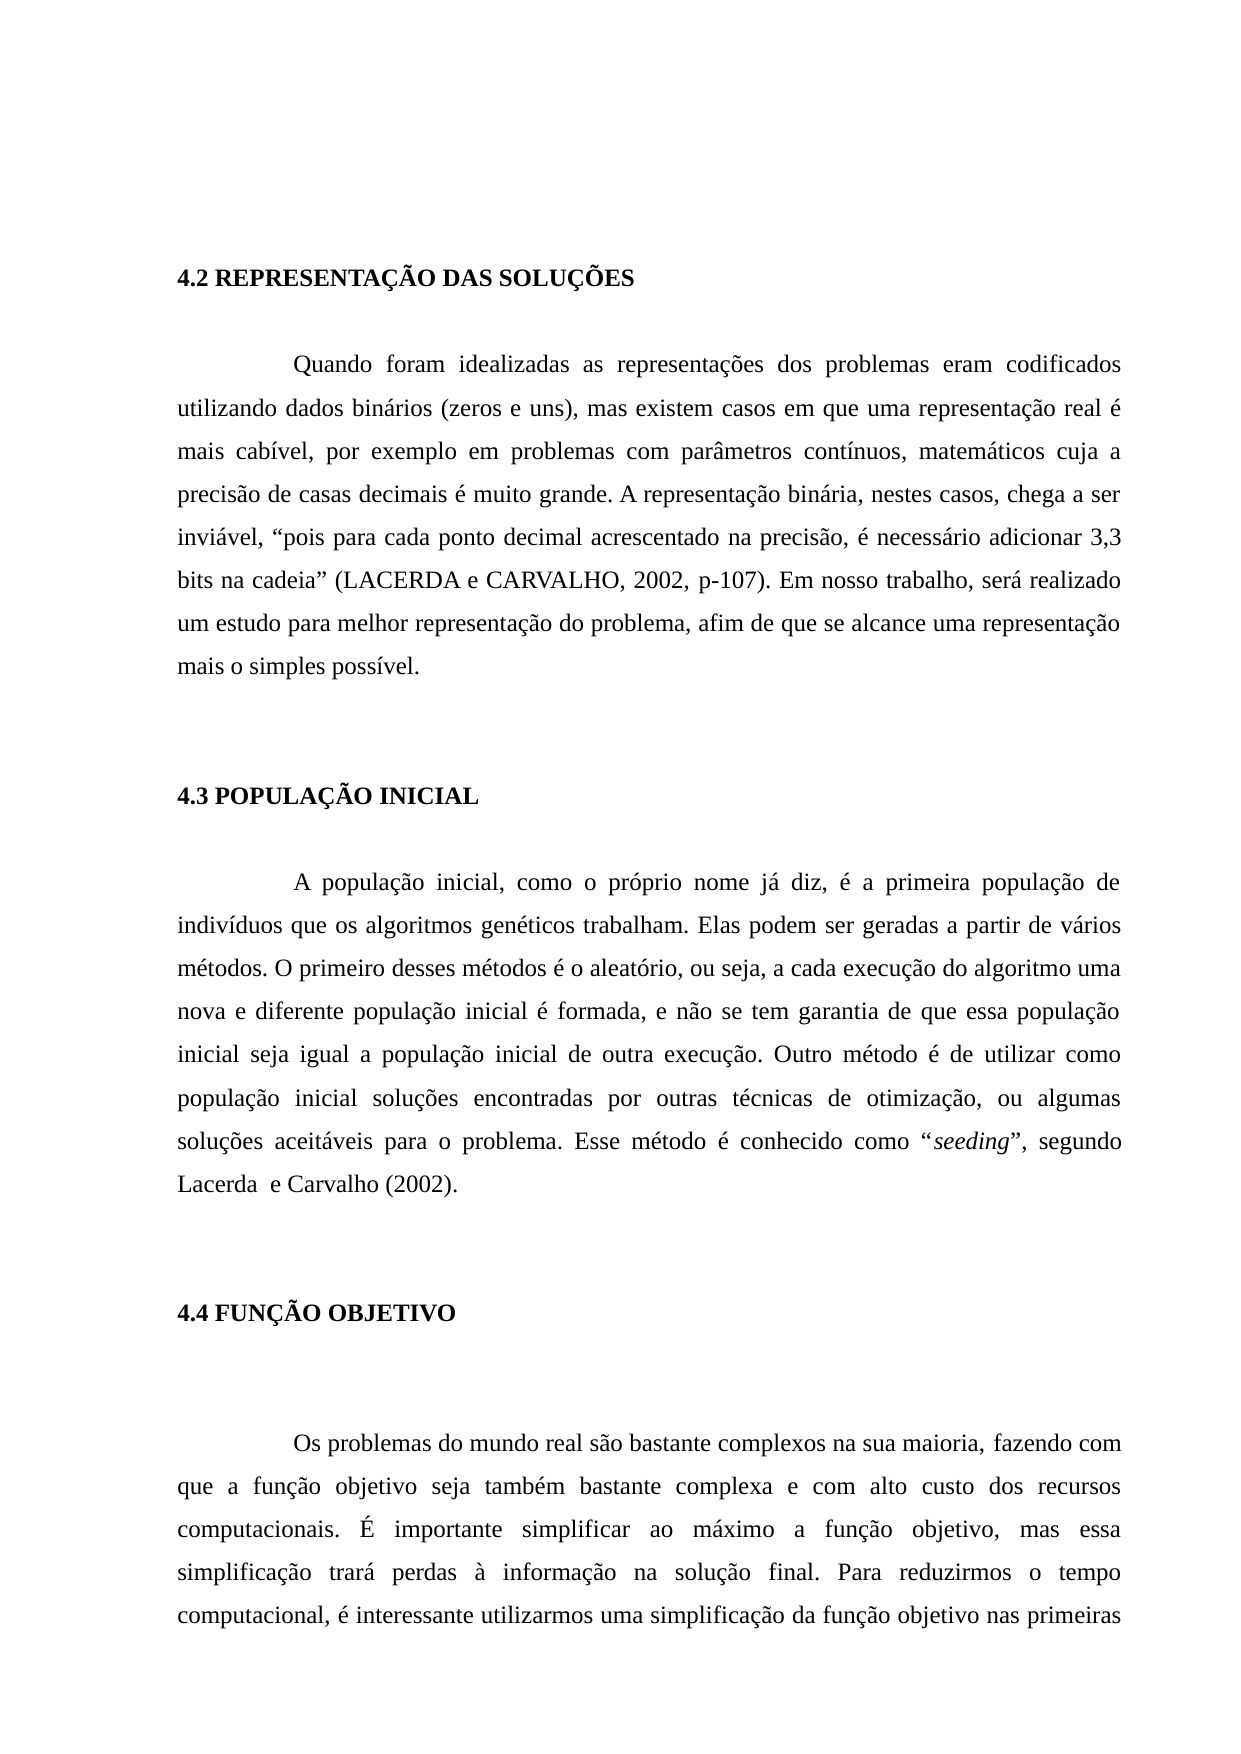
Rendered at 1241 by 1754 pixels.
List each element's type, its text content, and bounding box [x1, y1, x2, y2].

text 4.3 POPULAÇÃO INICIAL [177, 781, 1122, 809]
text 4.4 FUNÇÃO OBJETIVO [177, 1298, 1122, 1327]
text Os problemas do mundo real são bastante complexos na sua maioria, fazendo com que a função objetivo seja também bastante complexa e com alto custo dos recursos computacionais. É importante simplificar ao máximo a função objetivo, mas essa simplificação trará perdas à informação na solução final. Para reduzirmos o tempo computacional, é interessante utilizarmos uma simplificação da função objetivo nas primeiras [177, 1428, 1122, 1629]
text 4.2 REPRESENTAÇÃO DAS SOLUÇÕES [177, 263, 1122, 292]
text A população inicial, como o próprio nome já diz, é a primeira população de indivíduos que os algoritmos genéticos trabalham. Elas podem ser geradas a partir de vários métodos. O primeiro desses métodos é o aleatório, ou seja, a cada execução do algoritmo uma nova e diferente população inicial é formada, e não se tem garantia de que essa população inicial seja igual a população inicial de outra execução. Outro método é de utilizar como população inicial soluções encontradas por outras técnicas de otimização, ou algumas soluções aceitáveis para o problema. Esse método é conhecido como “seeding”, segundo Lacerda e Carvalho (2002). [177, 867, 1122, 1198]
text Quando foram idealizadas as representações dos problemas eram codificados utilizando dados binários (zeros e uns), mas existem casos em que uma representação real é mais cabível, por exemplo em problemas com parâmetros contínuos, matemáticos cuja a precisão de casas decimais é muito grande. A representação binária, nestes casos, chega a ser inviável, “pois para cada ponto decimal acrescentado na precisão, é necessário adicionar 3,3 bits na cadeia” (LACERDA e CARVALHO, 2002, p-107). Em nosso trabalho, será realizado um estudo para melhor representação do problema, afim de que se alcance uma representação mais o simples possível. [177, 349, 1122, 680]
